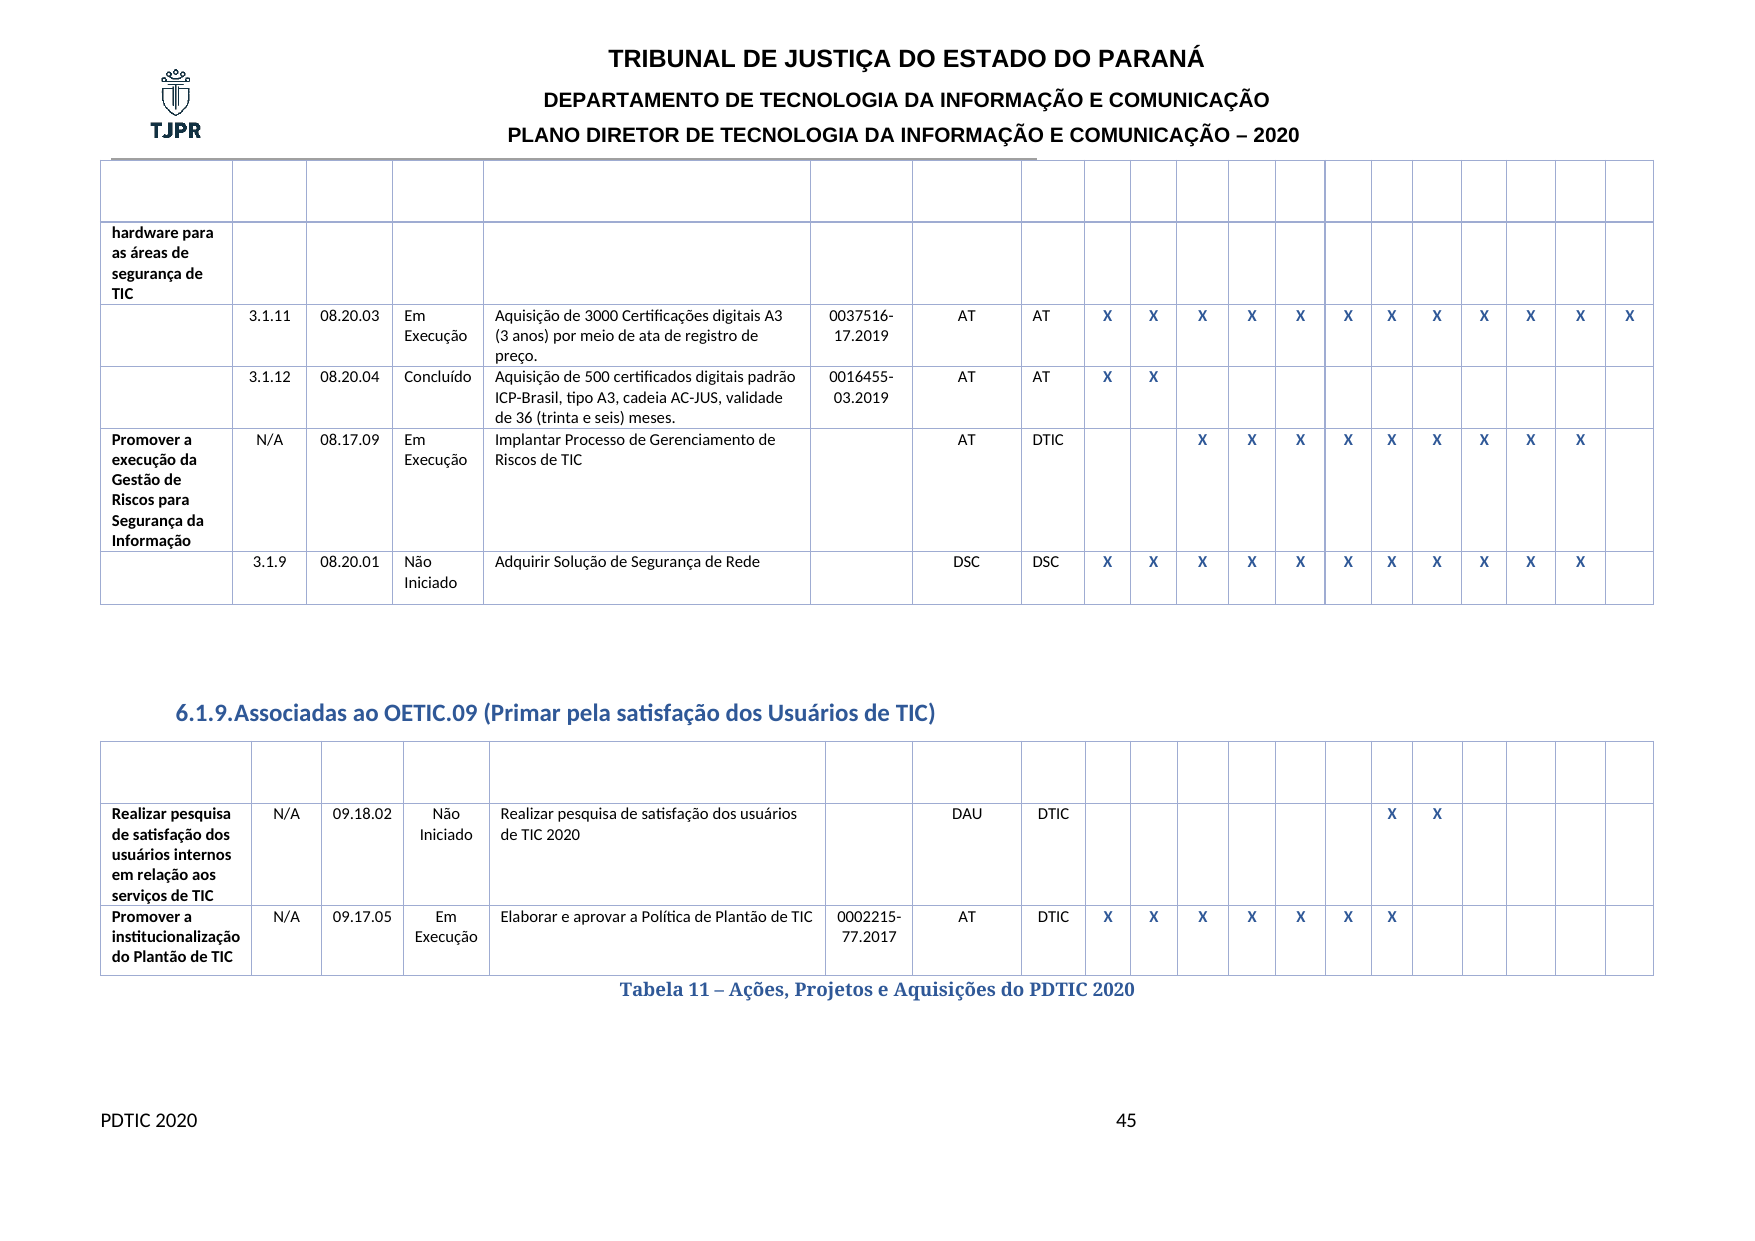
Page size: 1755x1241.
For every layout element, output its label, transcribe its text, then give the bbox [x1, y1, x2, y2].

table_cell X [1413, 305, 1461, 366]
table_cell AT [913, 367, 1021, 428]
table_header Gestor Responsável [913, 742, 1021, 802]
table_header Gestor Responsável [913, 161, 1021, 221]
table_cell [1022, 223, 1084, 304]
table_cell [1086, 804, 1130, 905]
table_cell [1177, 367, 1228, 428]
table_header Jun [1326, 161, 1371, 221]
table_cell X [1229, 305, 1275, 366]
table_cell 08.20.03 [307, 305, 392, 366]
table_cell [233, 223, 306, 304]
table_cell AT [913, 305, 1021, 366]
table_cell X [1276, 906, 1325, 975]
table_cell [484, 223, 810, 304]
table_cell 0002215-77.2017 [826, 906, 912, 975]
table_header Ação [307, 161, 392, 221]
table_header Dez [1606, 742, 1653, 802]
table_cell AT [1022, 367, 1084, 428]
table_cell Em Execução [393, 305, 483, 366]
table_cell [1606, 906, 1653, 975]
table_cell hardware para as áreas de segurança de TIC [101, 223, 232, 304]
table_cell [811, 552, 912, 604]
table_cell [393, 223, 483, 304]
table_cell X [1177, 552, 1228, 604]
table_cell [1463, 804, 1506, 905]
table_header Dez [1606, 161, 1653, 221]
table_cell N/A [252, 804, 321, 905]
table_cell X [1229, 429, 1275, 551]
table_cell [1326, 223, 1371, 304]
table_cell [913, 223, 1021, 304]
table_cell X [1131, 906, 1177, 975]
table_header Out [1507, 742, 1555, 802]
table_cell X [1606, 305, 1653, 366]
table_cell DTIC [1022, 906, 1085, 975]
table_header Jun [1326, 742, 1371, 802]
table_header Descrição da Ação / Projeto [484, 161, 810, 221]
table_cell [1326, 367, 1371, 428]
table_header Ago [1413, 742, 1462, 802]
table_cell [101, 552, 232, 604]
table_cell X [1462, 552, 1506, 604]
table_header Status [393, 161, 483, 221]
table_cell X [1229, 552, 1275, 604]
table_header Ago [1413, 161, 1461, 221]
table_header Abr [1229, 161, 1275, 221]
table_cell 09.18.02 [322, 804, 403, 905]
table_cell DSC [1022, 552, 1084, 604]
table_cell 08.17.09 [307, 429, 392, 551]
table_cell [1462, 223, 1506, 304]
table_cell [811, 223, 912, 304]
table_cell X [1462, 429, 1506, 551]
table_cell X [1276, 552, 1324, 604]
table_cell X [1372, 552, 1412, 604]
table_cell [1462, 367, 1506, 428]
table_cell Elaborar e aprovar a Política de Plantão de TIC [490, 906, 825, 975]
table_cell X [1326, 906, 1371, 975]
table_cell [1606, 367, 1653, 428]
table_cell [307, 223, 392, 304]
table_header Mar [1178, 742, 1228, 802]
table_header Nov [1556, 161, 1605, 221]
table_cell [1178, 804, 1228, 905]
table_cell [1085, 429, 1130, 551]
table_cell [1229, 223, 1275, 304]
table_cell [1463, 906, 1506, 975]
table_cell X [1556, 552, 1605, 604]
table_header Fev [1131, 161, 1176, 221]
table_cell X [1372, 906, 1412, 975]
table_cell [1372, 367, 1412, 428]
table_cell Realizar pesquisa de satisfação dos usuários internos em relação aos serviços de TIC [101, 804, 251, 905]
table_header Fev [1131, 742, 1177, 802]
table_header Jul [1372, 742, 1412, 802]
table_header Nov [1556, 742, 1605, 802]
table_cell [1507, 906, 1555, 975]
table_cell X [1177, 305, 1228, 366]
table_header SEI [811, 161, 912, 221]
table_cell [1131, 429, 1176, 551]
table_cell Implantar Processo de Gerenciamento de Riscos de TIC [484, 429, 810, 551]
table_cell [1131, 223, 1176, 304]
table_cell [1229, 367, 1275, 428]
table_cell [1413, 223, 1461, 304]
table_header Apoio [1022, 742, 1085, 802]
table_cell X [1086, 906, 1130, 975]
table_cell [1413, 367, 1461, 428]
table_cell [1131, 804, 1177, 905]
table_header Jan [1086, 742, 1130, 802]
table_cell X [1413, 804, 1462, 905]
table_header Iniciativa Estratégica [101, 161, 232, 221]
table_header Jul [1372, 161, 1412, 221]
table_cell Aquisição de 500 certificados digitais padrão ICP-Brasil, tipo A3, cadeia AC-JUS, validade de 36 (trinta e seis) meses. [484, 367, 810, 428]
table_cell [1413, 906, 1462, 975]
table_cell Não Iniciado [393, 552, 483, 604]
table_cell X [1085, 305, 1130, 366]
text Tabela 11 – Ações, Projetos e Aquisições do PDTIC 2020 [100, 976, 1654, 1002]
table_cell Aquisição de 3000 Certificações digitais A3 (3 anos) por meio de ata de registro de preço. [484, 305, 810, 366]
table_cell [1556, 906, 1605, 975]
table_header Abr [1229, 742, 1275, 802]
table_cell DAU [913, 804, 1021, 905]
table_cell Concluído [393, 367, 483, 428]
table_header Mar [1177, 161, 1228, 221]
table_cell 08.20.04 [307, 367, 392, 428]
table_cell [1276, 367, 1324, 428]
table_cell X [1507, 552, 1555, 604]
table_cell [1085, 223, 1130, 304]
table_cell AT [913, 429, 1021, 551]
table_cell [826, 804, 912, 905]
table_header Status [404, 742, 489, 802]
table_header SEI [826, 742, 912, 802]
table_cell [1606, 552, 1653, 604]
table_cell Em Execução [393, 429, 483, 551]
table_cell [1507, 367, 1555, 428]
table_cell [811, 429, 912, 551]
table_cell Adquirir Solução de Segurança de Rede [484, 552, 810, 604]
subtitle Associadas ao OETIC.09 (Primar pela satisfação dos Usuários de TIC) [175, 697, 1654, 728]
table_cell X [1276, 429, 1324, 551]
table_header Set [1462, 161, 1506, 221]
table_cell [1606, 429, 1653, 551]
table_cell X [1556, 305, 1605, 366]
table_cell [1556, 223, 1605, 304]
table_cell X [1326, 305, 1371, 366]
table_cell X [1131, 552, 1176, 604]
table_header PCSTIC 2020 vs 1.1 [233, 161, 306, 221]
table_cell [1276, 223, 1324, 304]
table_cell X [1462, 305, 1506, 366]
table_cell X [1507, 429, 1555, 551]
table_cell X [1229, 906, 1275, 975]
table_cell DTIC [1022, 804, 1085, 905]
table_cell 0016455-03.2019 [811, 367, 912, 428]
table_cell [1556, 804, 1605, 905]
table_cell [1507, 804, 1555, 905]
table_cell 09.17.05 [322, 906, 403, 975]
table_cell [1556, 367, 1605, 428]
table_header Set [1463, 742, 1506, 802]
table_cell 0037516-17.2019 [811, 305, 912, 366]
table_cell Promover a execução da Gestão de Riscos para Segurança da Informação [101, 429, 232, 551]
table_cell Promover a institucionalização do Plantão de TIC [101, 906, 251, 975]
table_cell [1372, 223, 1412, 304]
table_cell [1177, 223, 1228, 304]
table_cell [1276, 804, 1325, 905]
table_cell DSC [913, 552, 1021, 604]
table_cell [1606, 223, 1653, 304]
table_cell X [1413, 552, 1461, 604]
table_cell X [1131, 305, 1176, 366]
table_cell X [1085, 552, 1130, 604]
table_cell X [1372, 804, 1412, 905]
table_cell N/A [252, 906, 321, 975]
table_header Apoio [1022, 161, 1084, 221]
table_header Out [1507, 161, 1555, 221]
table_cell AT [913, 906, 1021, 975]
table_cell AT [1022, 305, 1084, 366]
table_cell 3.1.12 [233, 367, 306, 428]
table_cell DTIC [1022, 429, 1084, 551]
table_cell X [1085, 367, 1130, 428]
table_cell Realizar pesquisa de satisfação dos usuários de TIC 2020 [490, 804, 825, 905]
table_cell [101, 367, 232, 428]
table_cell N/A [233, 429, 306, 551]
table_cell X [1372, 429, 1412, 551]
table_cell [1326, 804, 1371, 905]
table_cell X [1276, 305, 1324, 366]
table_cell X [1326, 552, 1371, 604]
table_cell X [1413, 429, 1461, 551]
table_header Descrição da Ação / Projeto [490, 742, 825, 802]
table_cell 08.20.01 [307, 552, 392, 604]
table_header Jan [1085, 161, 1130, 221]
table_header Ação [322, 742, 403, 802]
table_header Iniciativa Estratégica [101, 742, 251, 802]
table_cell Não Iniciado [404, 804, 489, 905]
table_cell [1229, 804, 1275, 905]
table_cell [101, 305, 232, 366]
table_cell X [1178, 906, 1228, 975]
table_header Mai [1276, 742, 1325, 802]
table_cell X [1507, 305, 1555, 366]
table_cell 3.1.9 [233, 552, 306, 604]
table_cell [1507, 223, 1555, 304]
table_cell [1606, 804, 1653, 905]
table_cell 3.1.11 [233, 305, 306, 366]
table_header PCSTIC 2020 vs 1.1 [252, 742, 321, 802]
table_cell Em Execução [404, 906, 489, 975]
table_cell X [1556, 429, 1605, 551]
table_cell X [1131, 367, 1176, 428]
table_cell X [1326, 429, 1371, 551]
table_cell X [1177, 429, 1228, 551]
table_header Mai [1276, 161, 1324, 221]
table_cell X [1372, 305, 1412, 366]
